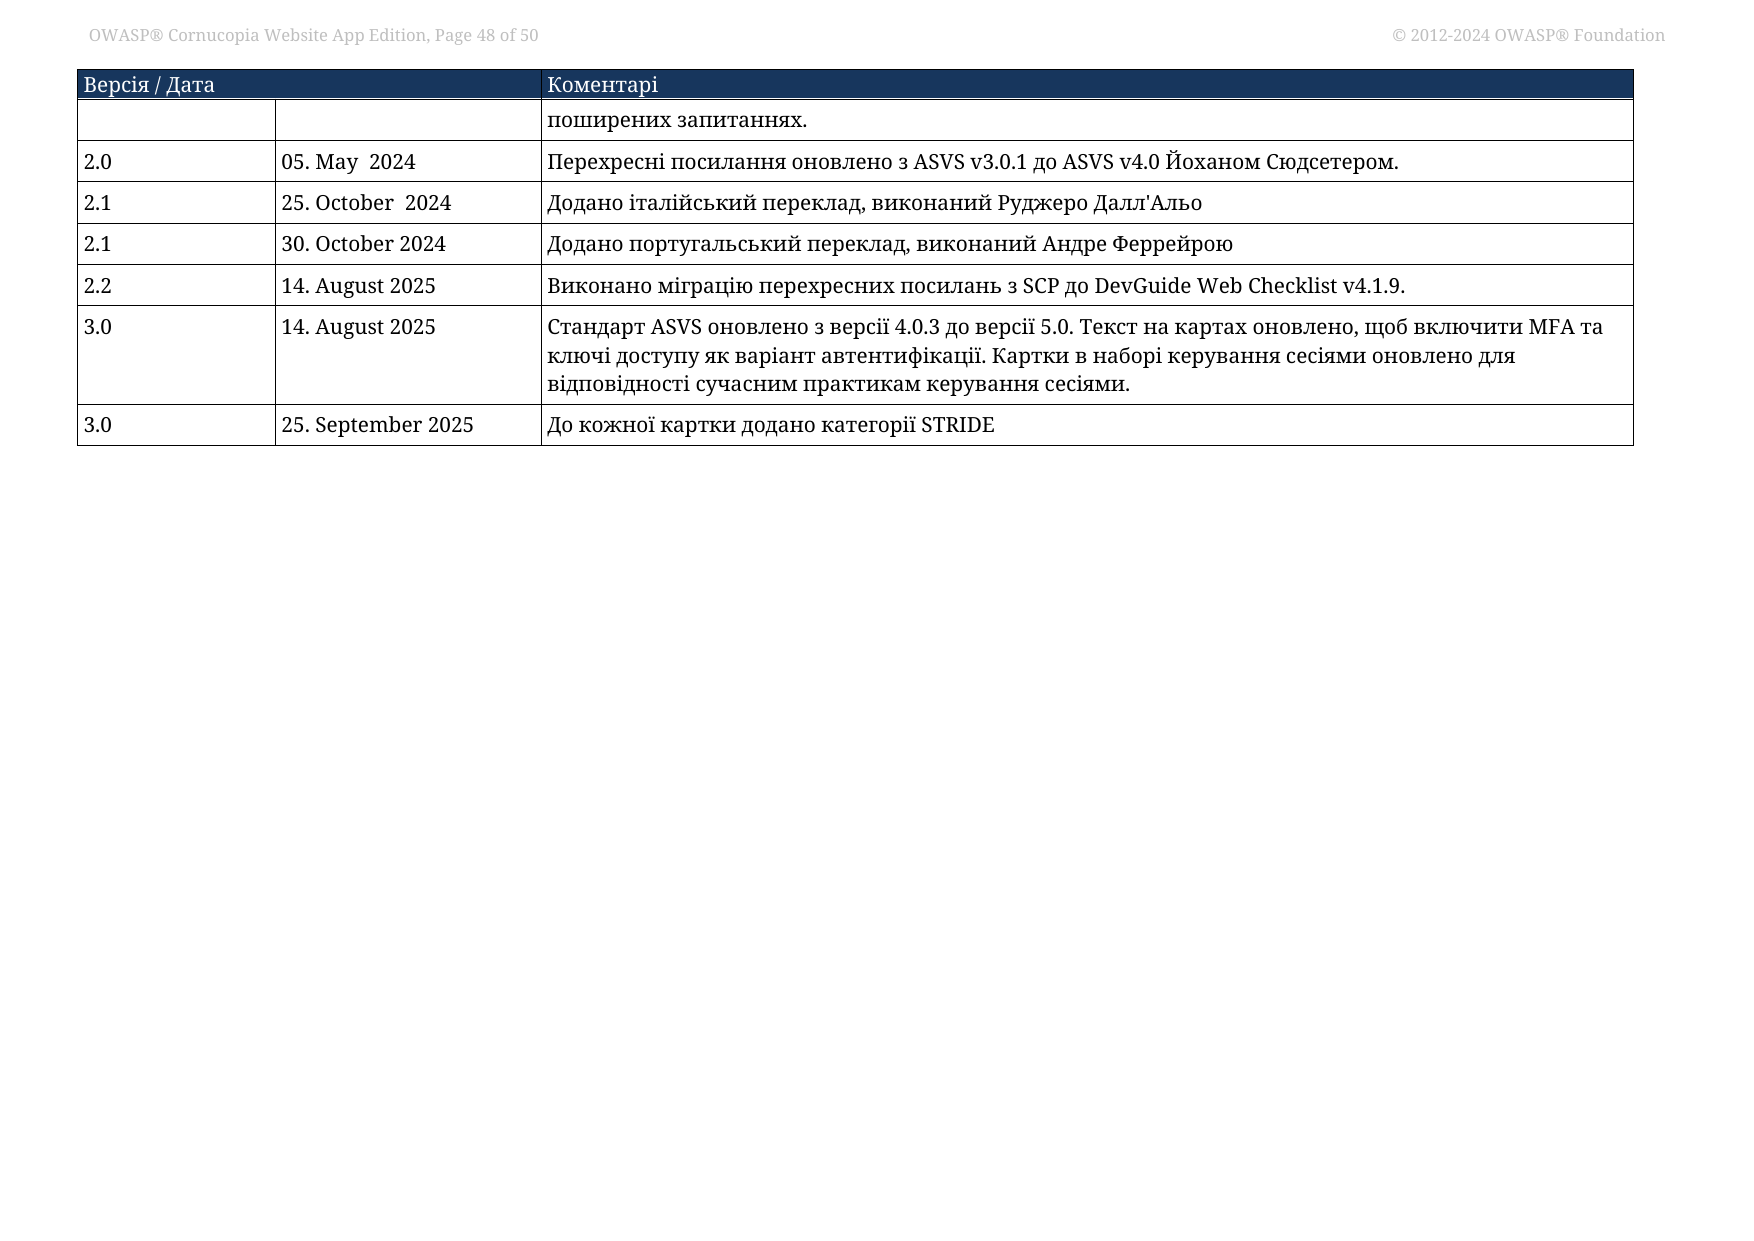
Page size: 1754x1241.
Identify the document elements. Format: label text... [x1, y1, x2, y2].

table_cell 14. August 2025 [276, 265, 541, 305]
table_cell Додано португальський переклад, виконаний Андре Феррейрою [542, 224, 1633, 264]
table_cell 2.0 [78, 141, 275, 181]
table_cell Виконано міграцію перехресних посилань з SCP до DevGuide Web Checklist v4.1.9. [542, 265, 1633, 305]
table_cell Перехресні посилання оновлено з ASVS v3.0.1 до ASVS v4.0 Йоханом Сюдсетером. [542, 141, 1633, 181]
table_cell 14. August 2025 [276, 306, 541, 403]
table_cell поширених запитаннях. [542, 100, 1633, 140]
table_cell 2.2 [78, 265, 275, 305]
table_cell [276, 100, 541, 140]
table_cell 3.0 [78, 306, 275, 403]
table_cell 30. October 2024 [276, 224, 541, 264]
table_cell Додано італійський переклад, виконаний Руджеро Далл'Альо [542, 182, 1633, 223]
table_cell [78, 100, 275, 140]
table_cell 25. October 2024 [276, 182, 541, 223]
table_cell 2.1 [78, 182, 275, 223]
table_cell 05. May 2024 [276, 141, 541, 181]
table_cell 25. September 2025 [276, 405, 541, 445]
table_cell До кожної картки додано категорії STRIDE [542, 405, 1633, 445]
table_header Версія / Дата [78, 70, 541, 98]
table_header Коментарі [542, 70, 1633, 98]
table_cell Стандарт ASVS оновлено з версії 4.0.3 до версії 5.0. Текст на картах оновлено, щоб включити MFA та ключі доступу як варіант автентифікації. Картки в наборі керування сесіями оновлено для відповідності сучасним практикам керування сесіями. [542, 306, 1633, 403]
table_cell 3.0 [78, 405, 275, 445]
table_cell 2.1 [78, 224, 275, 264]
